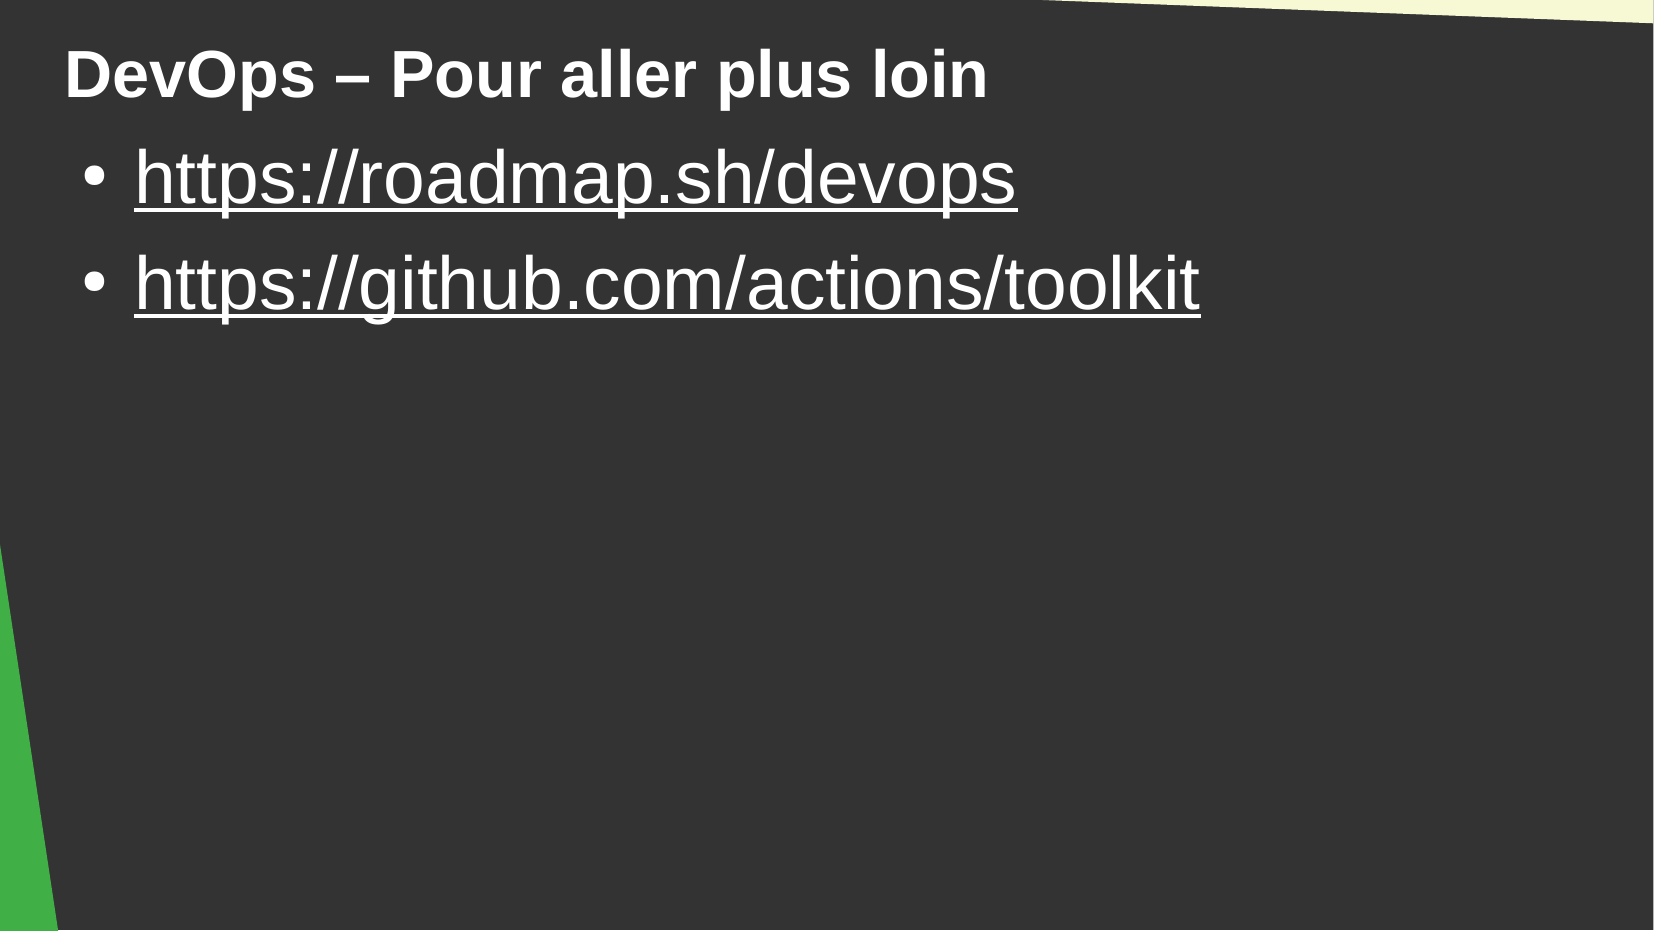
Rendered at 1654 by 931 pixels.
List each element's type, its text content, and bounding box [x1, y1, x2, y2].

list https://roadmap.sh/devops https://github.com/actions/toolkit [63, 135, 1542, 331]
title DevOps – Pour aller plus loin [64, 37, 1554, 113]
text_box [1042, 0, 1654, 24]
text_box [0, 544, 59, 931]
